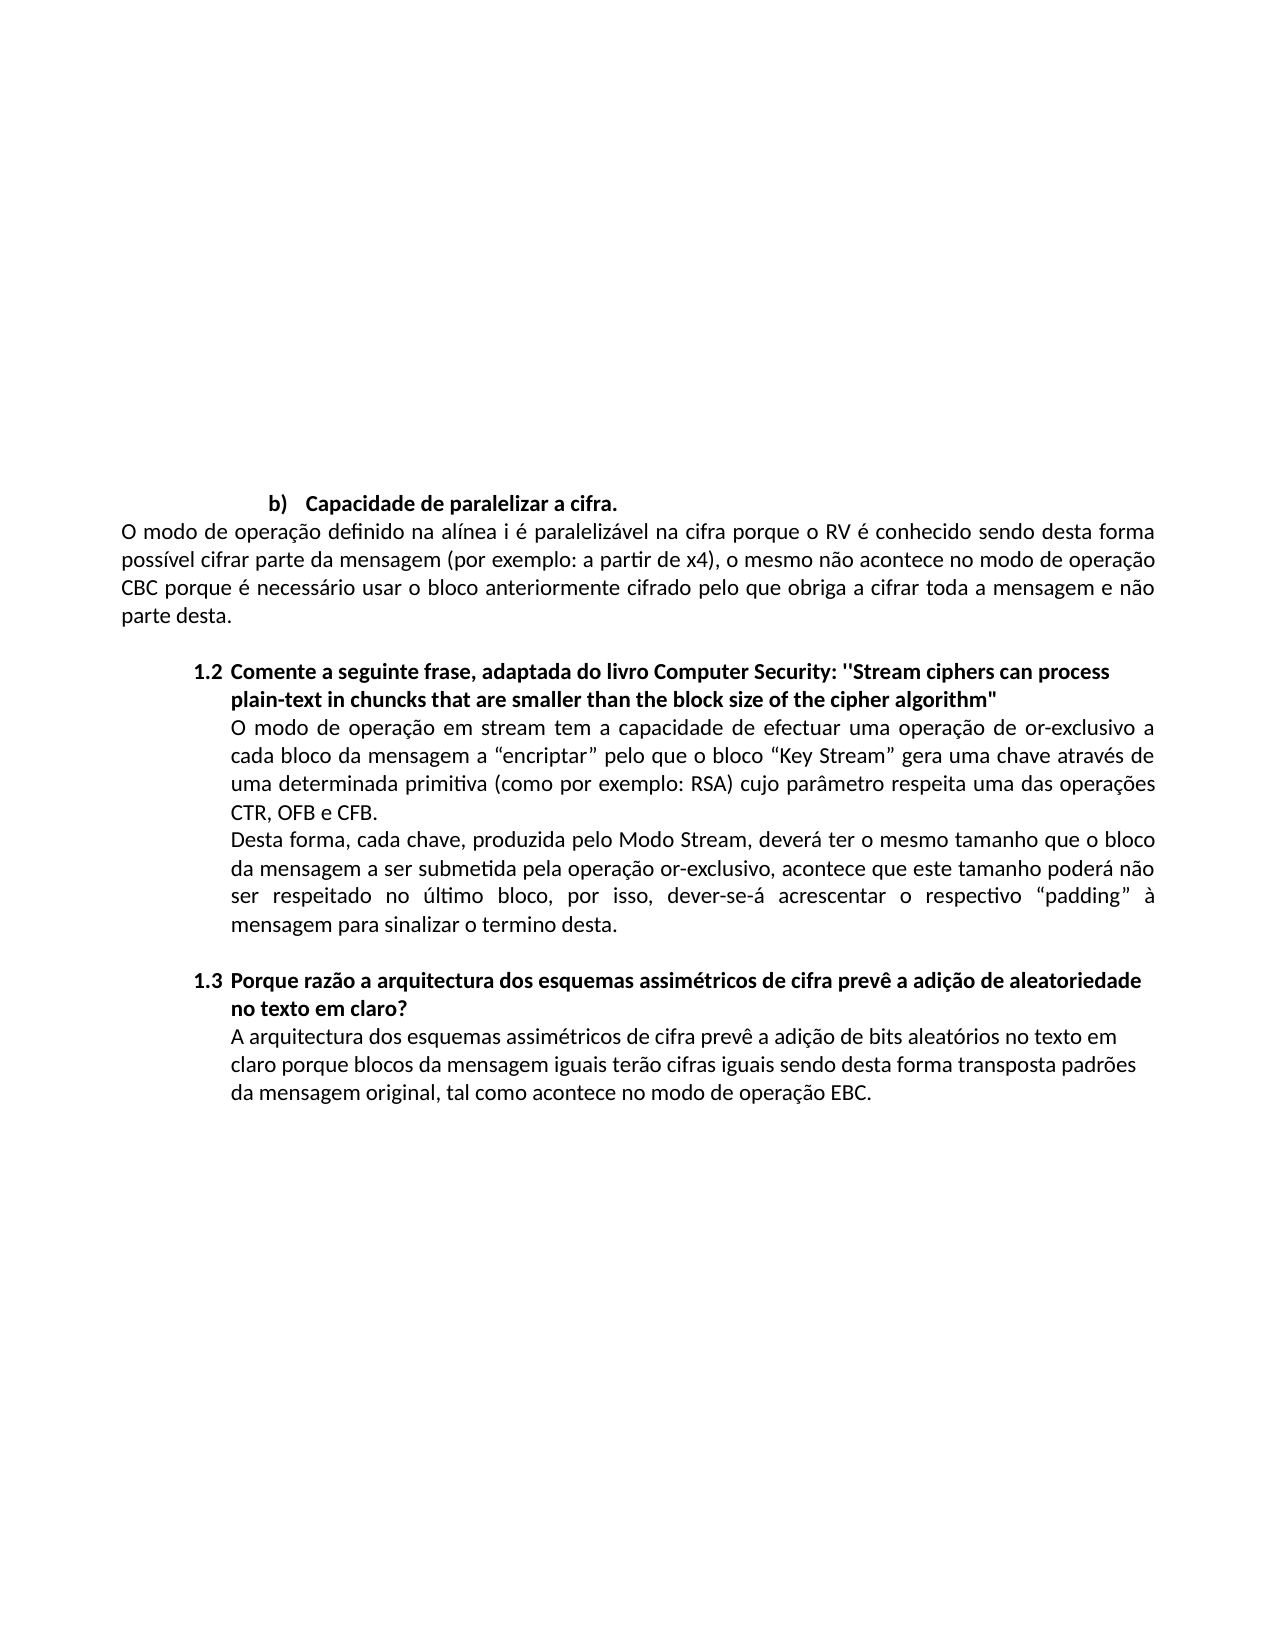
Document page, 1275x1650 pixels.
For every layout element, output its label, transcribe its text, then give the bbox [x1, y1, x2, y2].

list O modo de operação em stream tem a capacidade de efectuar uma operação de or-exclusivo a cada bloco da mensagem a “encriptar” pelo que o bloco “Key Stream” gera uma chave através de uma determinada primitiva (como por exemplo: RSA) cujo parâmetro respeita uma das operações CTR, OFB e CFB. [193, 713, 1157, 826]
list A arquitectura dos esquemas assimétricos de cifra prevê a adição de bits aleatórios no texto em claro porque blocos da mensagem iguais terão cifras iguais sendo desta forma transposta padrões da mensagem original, tal como acontece no modo de operação EBC. [193, 1022, 1157, 1106]
list Comente a seguinte frase, adaptada do livro Computer Security: ''Stream ciphers can process plain-text in chuncks that are smaller than the block size of the cipher algorithm" [193, 657, 1157, 713]
list Desta forma, cada chave, produzida pelo Modo Stream, deverá ter o mesmo tamanho que o bloco da mensagem a ser submetida pela operação or-exclusivo, acontece que este tamanho poderá não ser respeitado no último bloco, por isso, dever-se-á acrescentar o respectivo “padding” à mensagem para sinalizar o termino desta. [193, 826, 1157, 938]
list Porque razão a arquitectura dos esquemas assimétricos de cifra prevê a adição de aleatoriedade no texto em claro? [193, 966, 1157, 1022]
list O modo de operação definido na alínea i é paralelizável na cifra porque o RV é conhecido sendo desta forma possível cifrar parte da mensagem (por exemplo: a partir de x4), o mesmo não acontece no modo de operação CBC porque é necessário usar o bloco anteriormente cifrado pelo que obriga a cifrar toda a mensagem e não parte desta. [121, 517, 1157, 629]
list Capacidade de paralelizar a cifra. [268, 489, 1157, 517]
